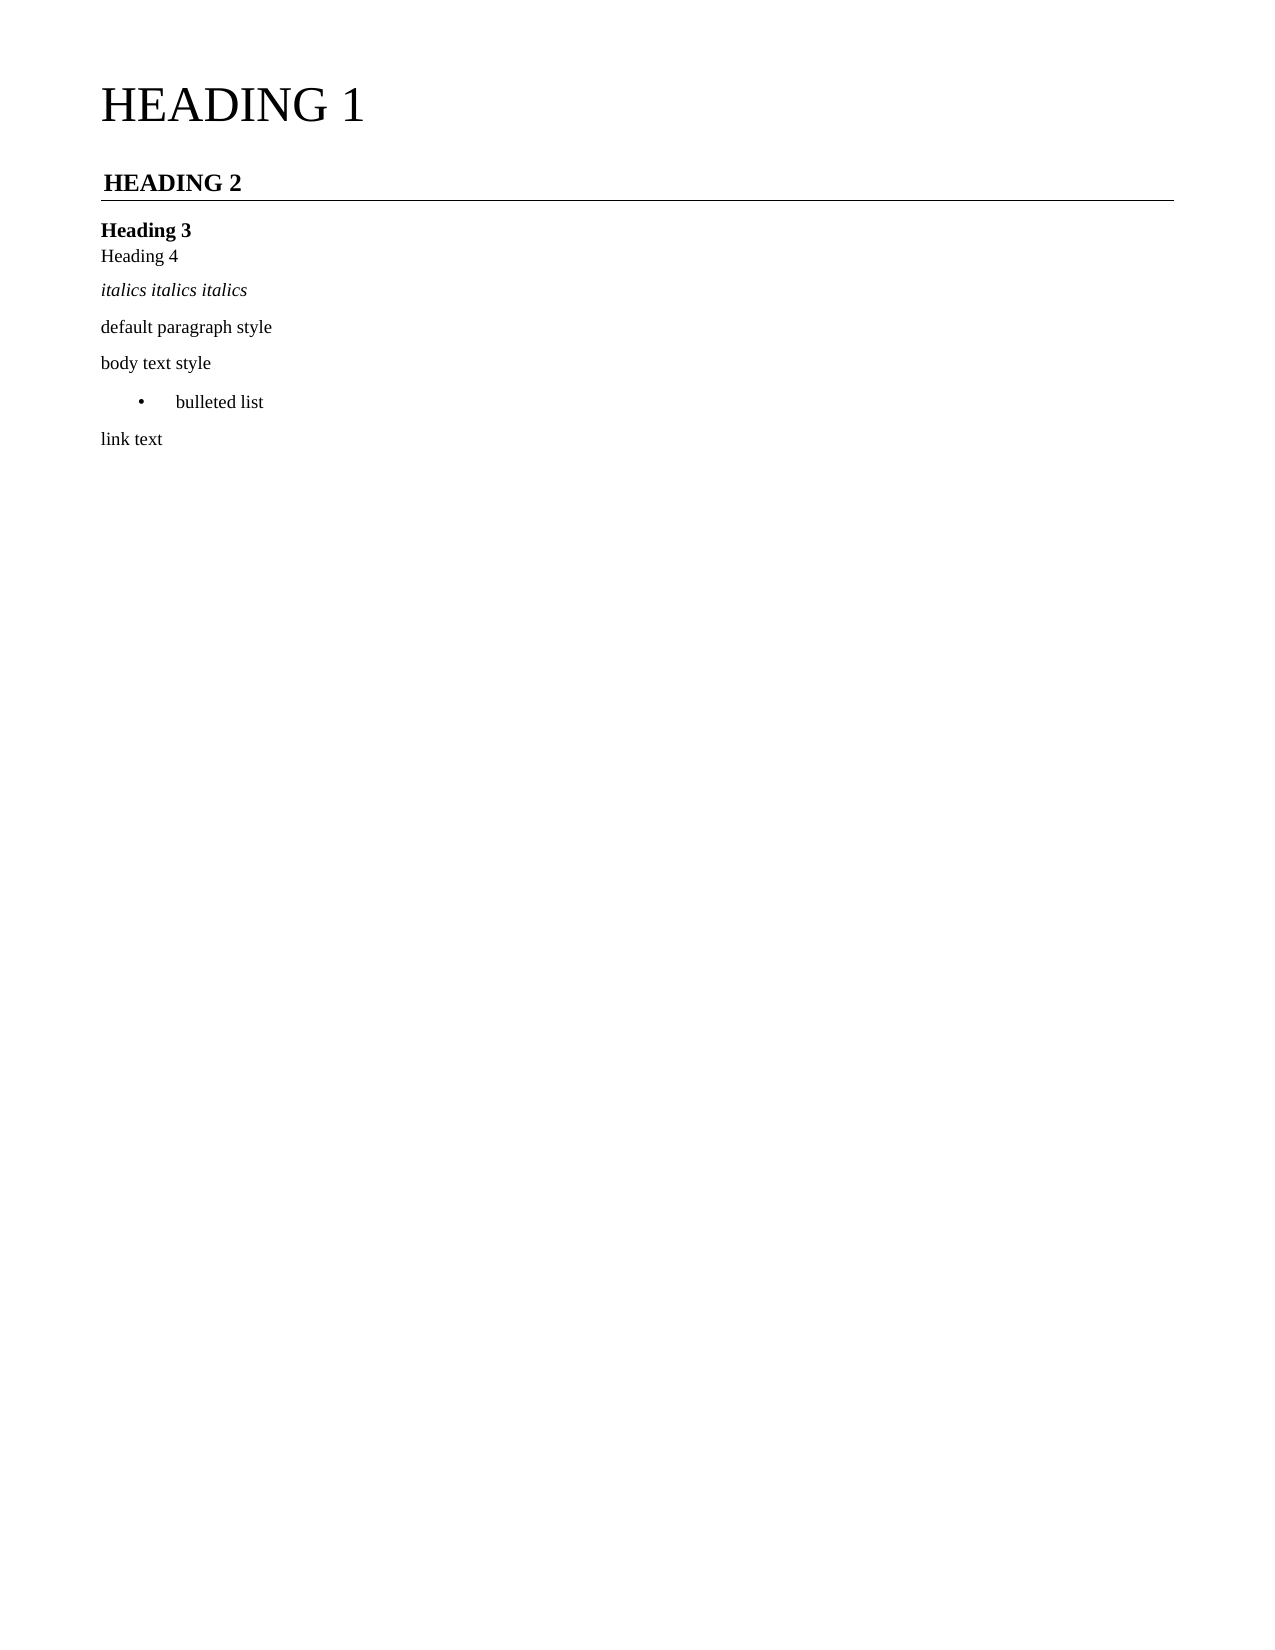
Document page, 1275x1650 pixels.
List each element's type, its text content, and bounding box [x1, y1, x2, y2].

text link text [101, 428, 1174, 449]
subtitle Heading 2 [101, 166, 1174, 200]
text body text style [101, 352, 1174, 374]
text default paragraph style [101, 316, 1174, 337]
list bulleted list [138, 391, 1174, 413]
text italics italics italics [101, 279, 1174, 301]
subtitle Heading 3 [101, 218, 1174, 242]
subtitle Heading 4 [101, 245, 1174, 267]
subtitle Heading 1 [101, 74, 1174, 132]
